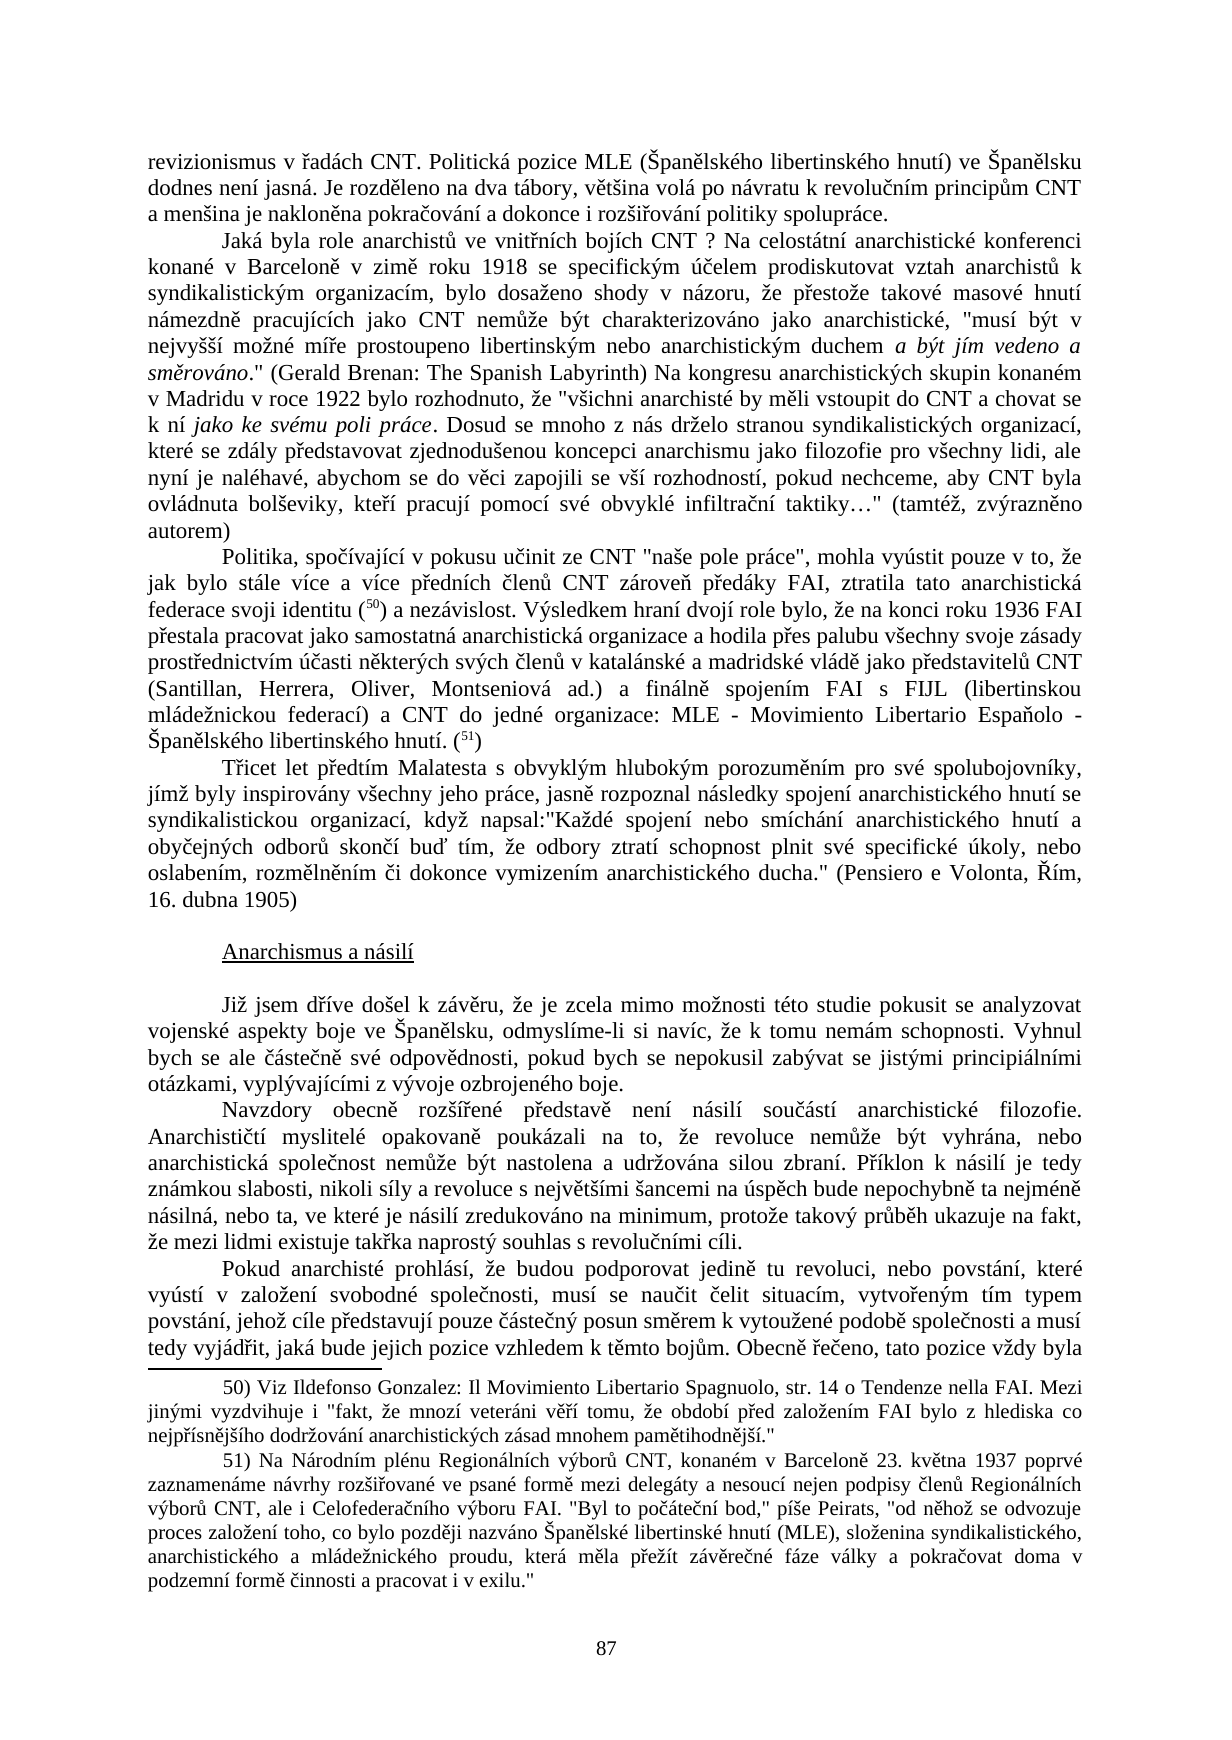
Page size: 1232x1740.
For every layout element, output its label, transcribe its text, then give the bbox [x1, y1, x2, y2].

text Pokud anarchisté prohlásí, že budou podporovat jedině tu revoluci, nebo povstání, které vyústí v založení svobodné společnosti, musí se naučit čelit situacím, vytvořeným tím typem povstání, jehož cíle představují pouze částečný posun směrem k vytoužené podobě společnosti a musí tedy vyjádřit, jaká bude jejich pozice vzhledem k těmto bojům. Obecně řečeno, tato pozice vždy byla [148, 1254, 1083, 1360]
text Jaká byla role anarchistů ve vnitřních bojích CNT ? Na celostátní anarchistické konferenci konané v Barceloně v zimě roku 1918 se specifickým účelem prodiskutovat vztah anarchistů k syndikalistickým organizacím, bylo dosaženo shody v názoru, že přestože takové masové hnutí námezdně pracujících jako CNT nemůže být charakterizováno jako anarchistické, "musí být v nejvyšší možné míře prostoupeno libertinským nebo anarchistickým duchem a být jím vedeno a směrováno." (Gerald Brenan: The Spanish Labyrinth) Na kongresu anarchistických skupin konaném v Madridu v roce 1922 bylo rozhodnuto, že "všichni anarchisté by měli vstoupit do CNT a chovat se k ní jako ke svému poli práce. Dosud se mnoho z nás drželo stranou syndikalistických organizací, které se zdály představovat zjednodušenou koncepci anarchismu jako filozofie pro všechny lidi, ale nyní je naléhavé, abychom se do věci zapojili se vší rozhodností, pokud nechceme, aby CNT byla ovládnuta bolševiky, kteří pracují pomocí své obvyklé infiltrační taktiky…" (tamtéž, zvýrazněno autorem) [148, 227, 1083, 543]
text ) Viz Ildefonso Gonzalez: Il Movimiento Libertario Spagnuolo, str. 14 o Tendenze nella FAI. Mezi jinými vyzdvihuje i "fakt, že mnozí veteráni věří tomu, že období před založením FAI bylo z hlediska co nejpřísnějšího dodržování anarchistických zásad mnohem pamětihodnější." [148, 1375, 1083, 1447]
text revizionismus v řadách CNT. Politická pozice MLE (Španělského libertinského hnutí) ve Španělsku dodnes není jasná. Je rozděleno na dva tábory, většina volá po návratu k revolučním principům CNT a menšina je nakloněna pokračování a dokonce i rozšiřování politiky spolupráce. [148, 148, 1083, 227]
text Navzdory obecně rozšířené představě není násilí součástí anarchistické filozofie. Anarchističtí myslitelé opakovaně poukázali na to, že revoluce nemůže být vyhrána, nebo anarchistická společnost nemůže být nastolena a udržována silou zbraní. Příklon k násilí je tedy známkou slabosti, nikoli síly a revoluce s největšími šancemi na úspěch bude nepochybně ta nejméně násilná, nebo ta, ve které je násilí zredukováno na minimum, protože takový průběh ukazuje na fakt, že mezi lidmi existuje takřka naprostý souhlas s revolučními cíli. [148, 1096, 1083, 1254]
text Anarchismus a násilí [148, 938, 1083, 965]
text Třicet let předtím Malatesta s obvyklým hlubokým porozuměním pro své spolubojovníky, jímž byly inspirovány všechny jeho práce, jasně rozpoznal následky spojení anarchistického hnutí se syndikalistickou organizací, když napsal:"Každé spojení nebo smíchání anarchistického hnutí a obyčejných odborů skončí buď tím, že odbory ztratí schopnost plnit své specifické úkoly, nebo oslabením, rozmělněním či dokonce vymizením anarchistického ducha." (Pensiero e Volonta, Řím, 16. dubna 1905) [148, 754, 1083, 912]
text ) Na Národním plénu Regionálních výborů CNT, konaném v Barceloně 23. května 1937 poprvé zaznamenáme návrhy rozšiřované ve psané formě mezi delegáty a nesoucí nejen podpisy členů Regionálních výborů CNT, ale i Celofederačního výboru FAI. "Byl to počáteční bod," píše Peirats, "od něhož se odvozuje proces založení toho, co bylo později nazváno Španělské libertinské hnutí (MLE), složenina syndikalistického, anarchistického a mládežnického proudu, která měla přežít závěrečné fáze války a pokračovat doma v podzemní formě činnosti a pracovat i v exilu." [148, 1447, 1083, 1592]
text Politika, spočívající v pokusu učinit ze CNT "naše pole práce", mohla vyústit pouze v to, že jak bylo stále více a více předních členů CNT zároveň předáky FAI, ztratila tato anarchistická federace svoji identitu () a nezávislost. Výsledkem hraní dvojí role bylo, že na konci roku 1936 FAI přestala pracovat jako samostatná anarchistická organizace a hodila přes palubu všechny svoje zásady prostřednictvím účasti některých svých členů v katalánské a madridské vládě jako představitelů CNT (Santillan, Herrera, Oliver, Montseniová ad.) a finálně spojením FAI s FIJL (libertinskou mládežnickou federací) a CNT do jedné organizace: MLE - Movimiento Libertario Espaňolo - Španělského libertinského hnutí. () [148, 543, 1083, 754]
text Již jsem dříve došel k závěru, že je zcela mimo možnosti této studie pokusit se analyzovat vojenské aspekty boje ve Španělsku, odmyslíme-li si navíc, že k tomu nemám schopnosti. Vyhnul bych se ale částečně své odpovědnosti, pokud bych se nepokusil zabývat se jistými principiálními otázkami, vyplývajícími z vývoje ozbrojeného boje. [148, 991, 1083, 1096]
